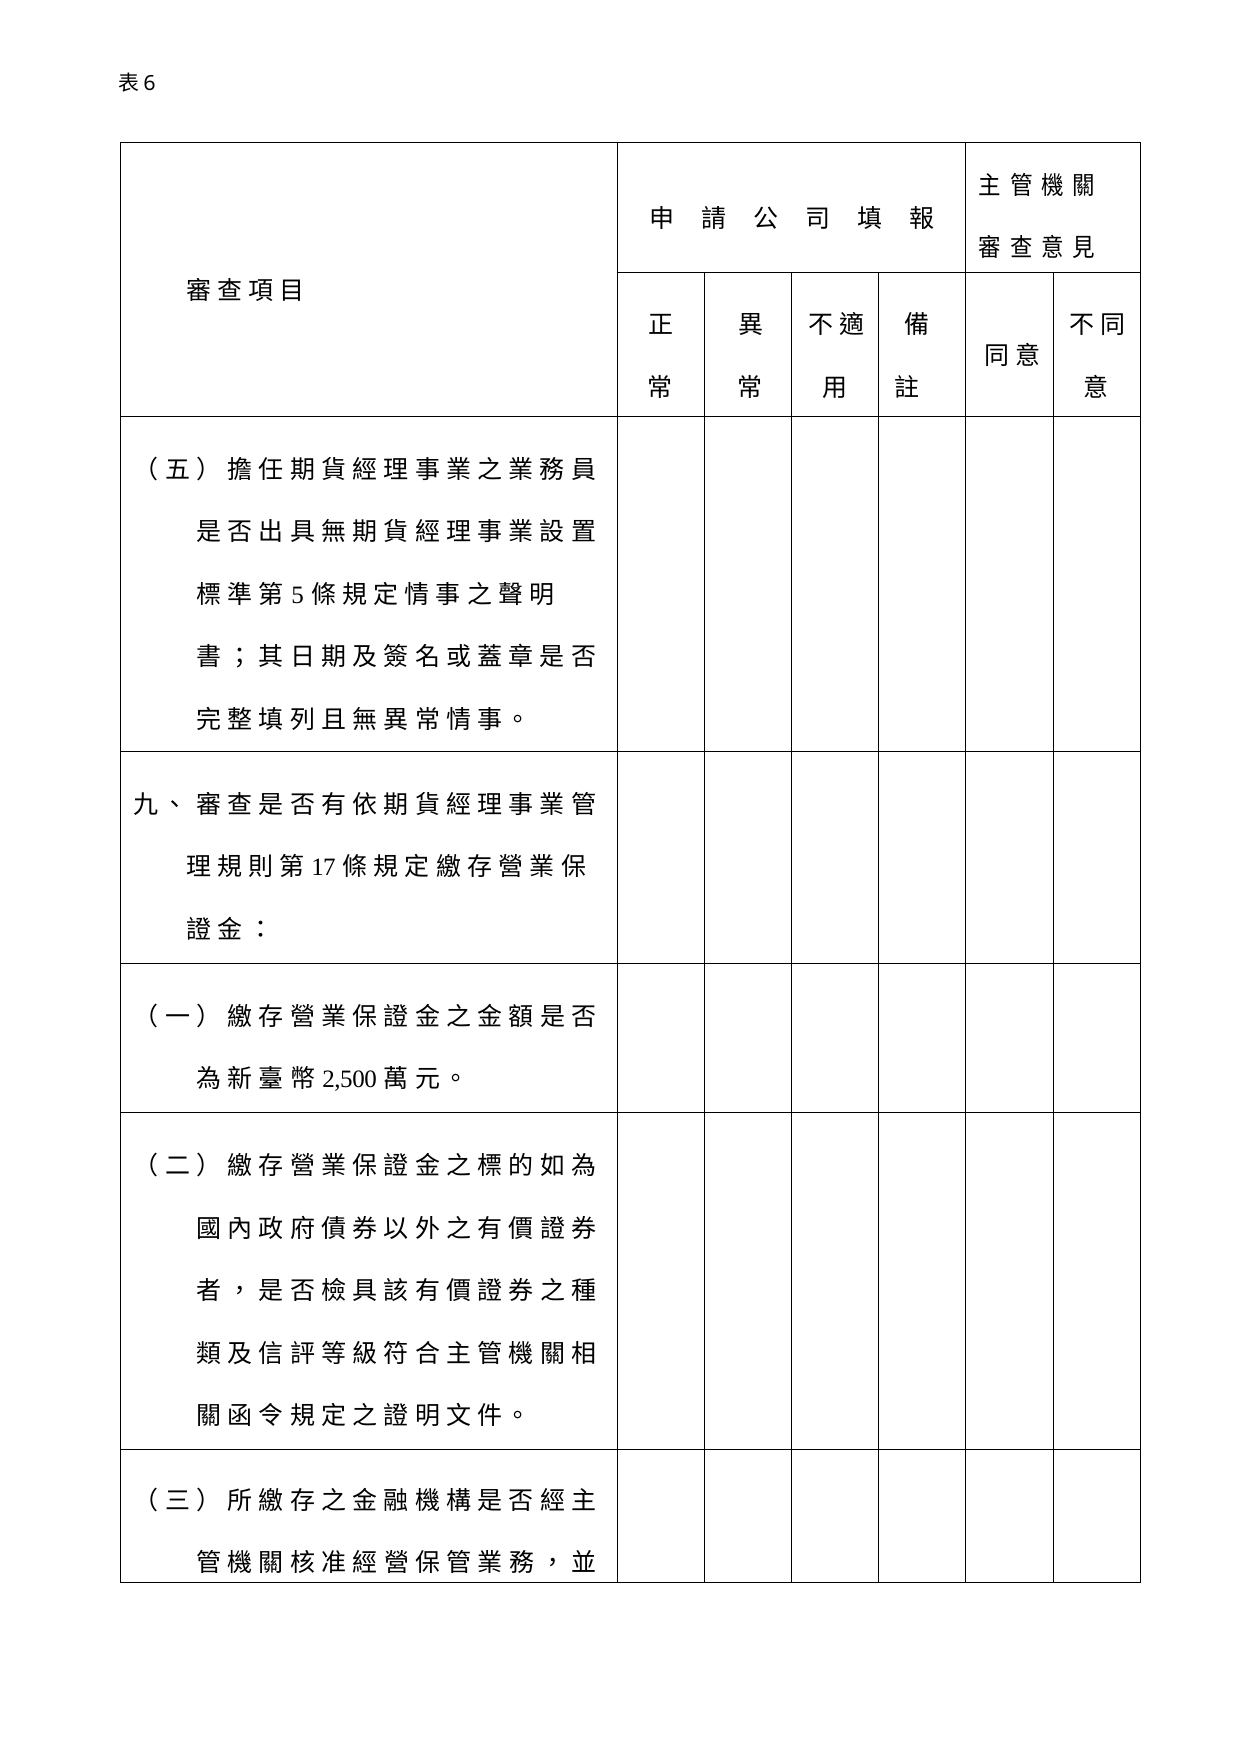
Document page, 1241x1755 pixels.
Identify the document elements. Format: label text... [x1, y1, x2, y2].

table_cell [618, 1450, 704, 1582]
table_cell [792, 1450, 878, 1582]
table_header 審查項目 [121, 143, 617, 416]
table_cell [966, 1113, 1053, 1449]
table_cell [705, 1113, 791, 1449]
table_cell （三）所繳存之金融機構是否經主管機關核准經營保管業務，並 [121, 1450, 617, 1582]
table_cell [879, 1113, 965, 1449]
table_cell [966, 1450, 1053, 1582]
table_cell 不同意 [1054, 273, 1140, 416]
table_cell （二）繳存營業保證金之標的如為國內政府債券以外之有價證券者，是否檢具該有價證券之種類及信評等級符合主管機關相關函令規定之證明文件。 [121, 1113, 617, 1449]
table_cell [792, 1113, 878, 1449]
table_cell 同意 [966, 273, 1053, 416]
table_cell [792, 417, 878, 751]
table_cell [1054, 1450, 1140, 1582]
table_cell [966, 752, 1053, 963]
table_cell （一）繳存營業保證金之金額是否為新臺幣2,500萬元。 [121, 964, 617, 1112]
table_cell [705, 964, 791, 1112]
table_cell [705, 752, 791, 963]
table_cell [705, 1450, 791, 1582]
table_header 主管機關 審查意見 [966, 143, 1140, 272]
table_cell 正 常 [618, 273, 704, 416]
table_cell （五）擔任期貨經理事業之業務員是否出具無期貨經理事業設置標準第5條規定情事之聲明書；其日期及簽名或蓋章是否完整填列且無異常情事。 [121, 417, 617, 751]
table_cell [705, 417, 791, 751]
table_cell [1054, 752, 1140, 963]
table_cell [966, 417, 1053, 751]
table_cell [618, 964, 704, 1112]
table_cell [879, 417, 965, 751]
table_cell 不適用 [792, 273, 878, 416]
table_cell [879, 964, 965, 1112]
table_cell 異 常 [705, 273, 791, 416]
table_cell [618, 417, 704, 751]
table_cell [879, 752, 965, 963]
table_cell [966, 964, 1053, 1112]
table_cell [1054, 417, 1140, 751]
table_header 申 請 公 司 填 報 [618, 143, 965, 272]
table_cell [618, 1113, 704, 1449]
table_cell [792, 752, 878, 963]
table_cell [792, 964, 878, 1112]
table_cell 備 註 [879, 273, 965, 416]
table_cell [618, 752, 704, 963]
table_cell [879, 1450, 965, 1582]
table_cell 九、審查是否有依期貨經理事業管理規則第17條規定繳存營業保證金： [121, 752, 617, 963]
table_cell [1054, 964, 1140, 1112]
table_cell [1054, 1113, 1140, 1449]
